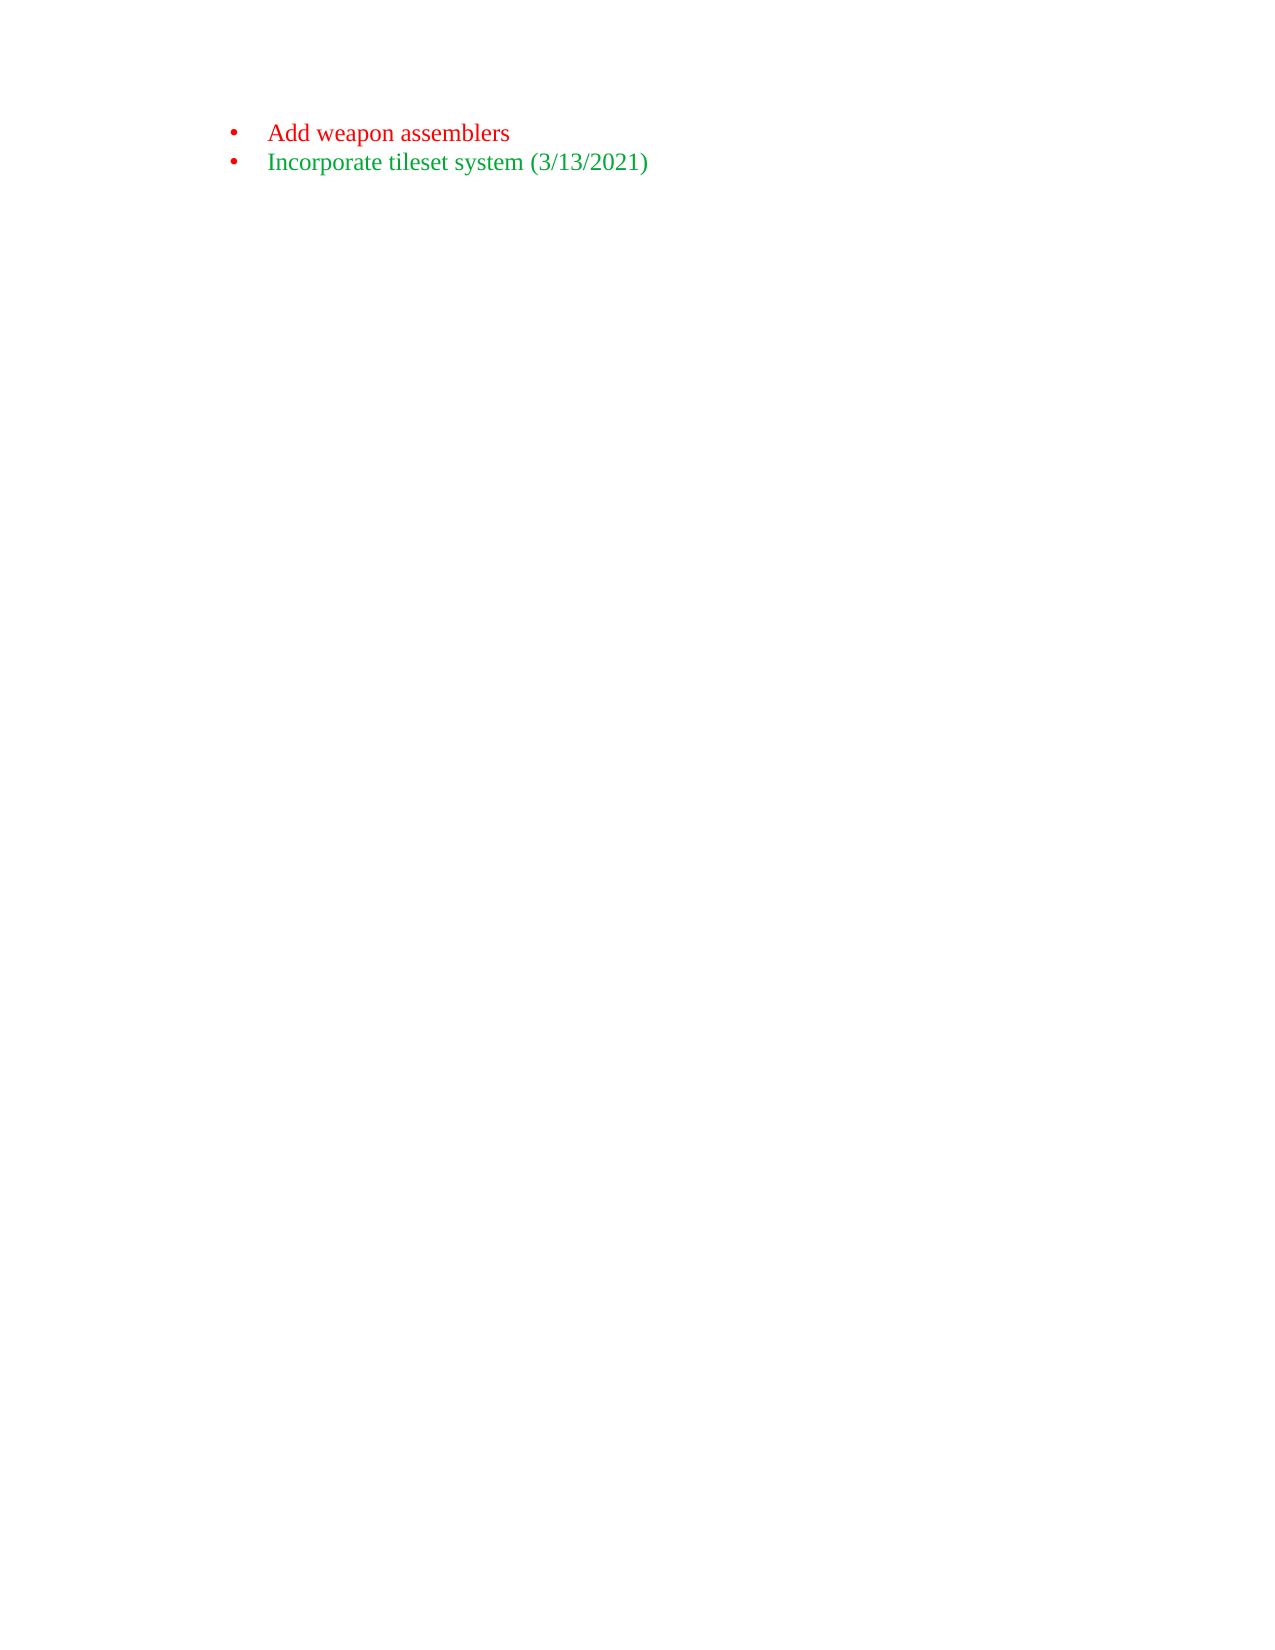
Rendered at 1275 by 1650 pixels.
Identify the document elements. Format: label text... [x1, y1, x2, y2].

list Add weapon assemblers [229, 118, 1157, 147]
list Incorporate tileset system (3/13/2021) [229, 147, 1157, 176]
